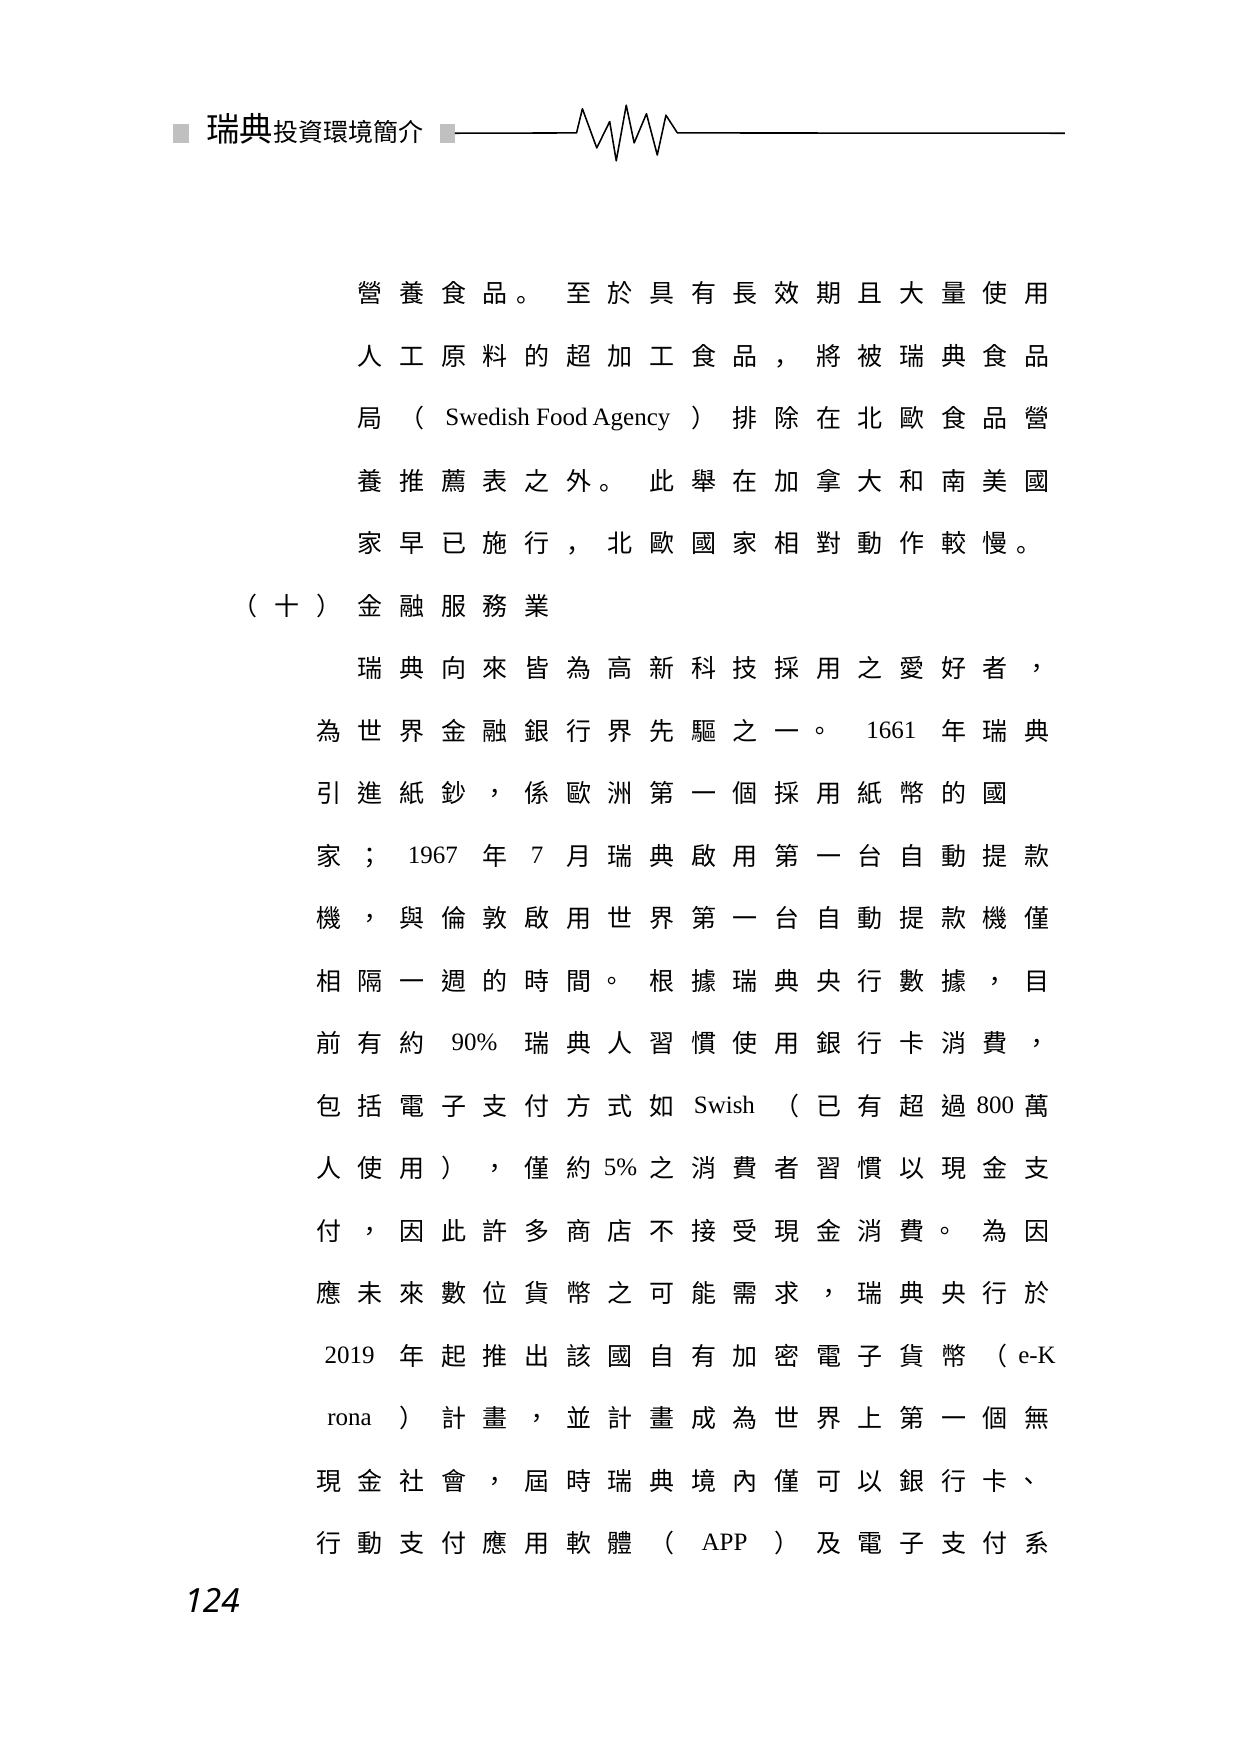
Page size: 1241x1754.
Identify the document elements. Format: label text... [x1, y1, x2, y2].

text 營養食品。至於具有長效期且大量使用人工原料的超加工食品，將被瑞典食品局（Swedish Food Agency）排除在北歐食品營養推薦表之外。此舉在加拿大和南美國家早已施行，北歐國家相對動作較慢。 [330, 250, 1058, 563]
text 瑞典向來皆為高新科技採用之愛好者，為世界金融銀行界先驅之一。1661年瑞典引進紙鈔，係歐洲第一個採用紙幣的國家；1967年7月瑞典啟用第一台自動提款機，與倫敦啟用世界第一台自動提款機僅相隔一週的時間。根據瑞典央行數據，目前有約90%瑞典人習慣使用銀行卡消費，包括電子支付方式如Swish（已有超過800萬人使用），僅約5%之消費者習慣以現金支付，因此許多商店不接受現金消費。為因應未來數位貨幣之可能需求，瑞典央行於2019年起推出該國自有加密電子貨幣（e-Krona）計畫，並計畫成為世界上第一個無現金社會，屆時瑞典境內僅可以銀行卡、行動支付應用軟體（APP）及電子支付系 [281, 625, 1058, 1563]
text （十）金融服務業 [207, 563, 1058, 625]
